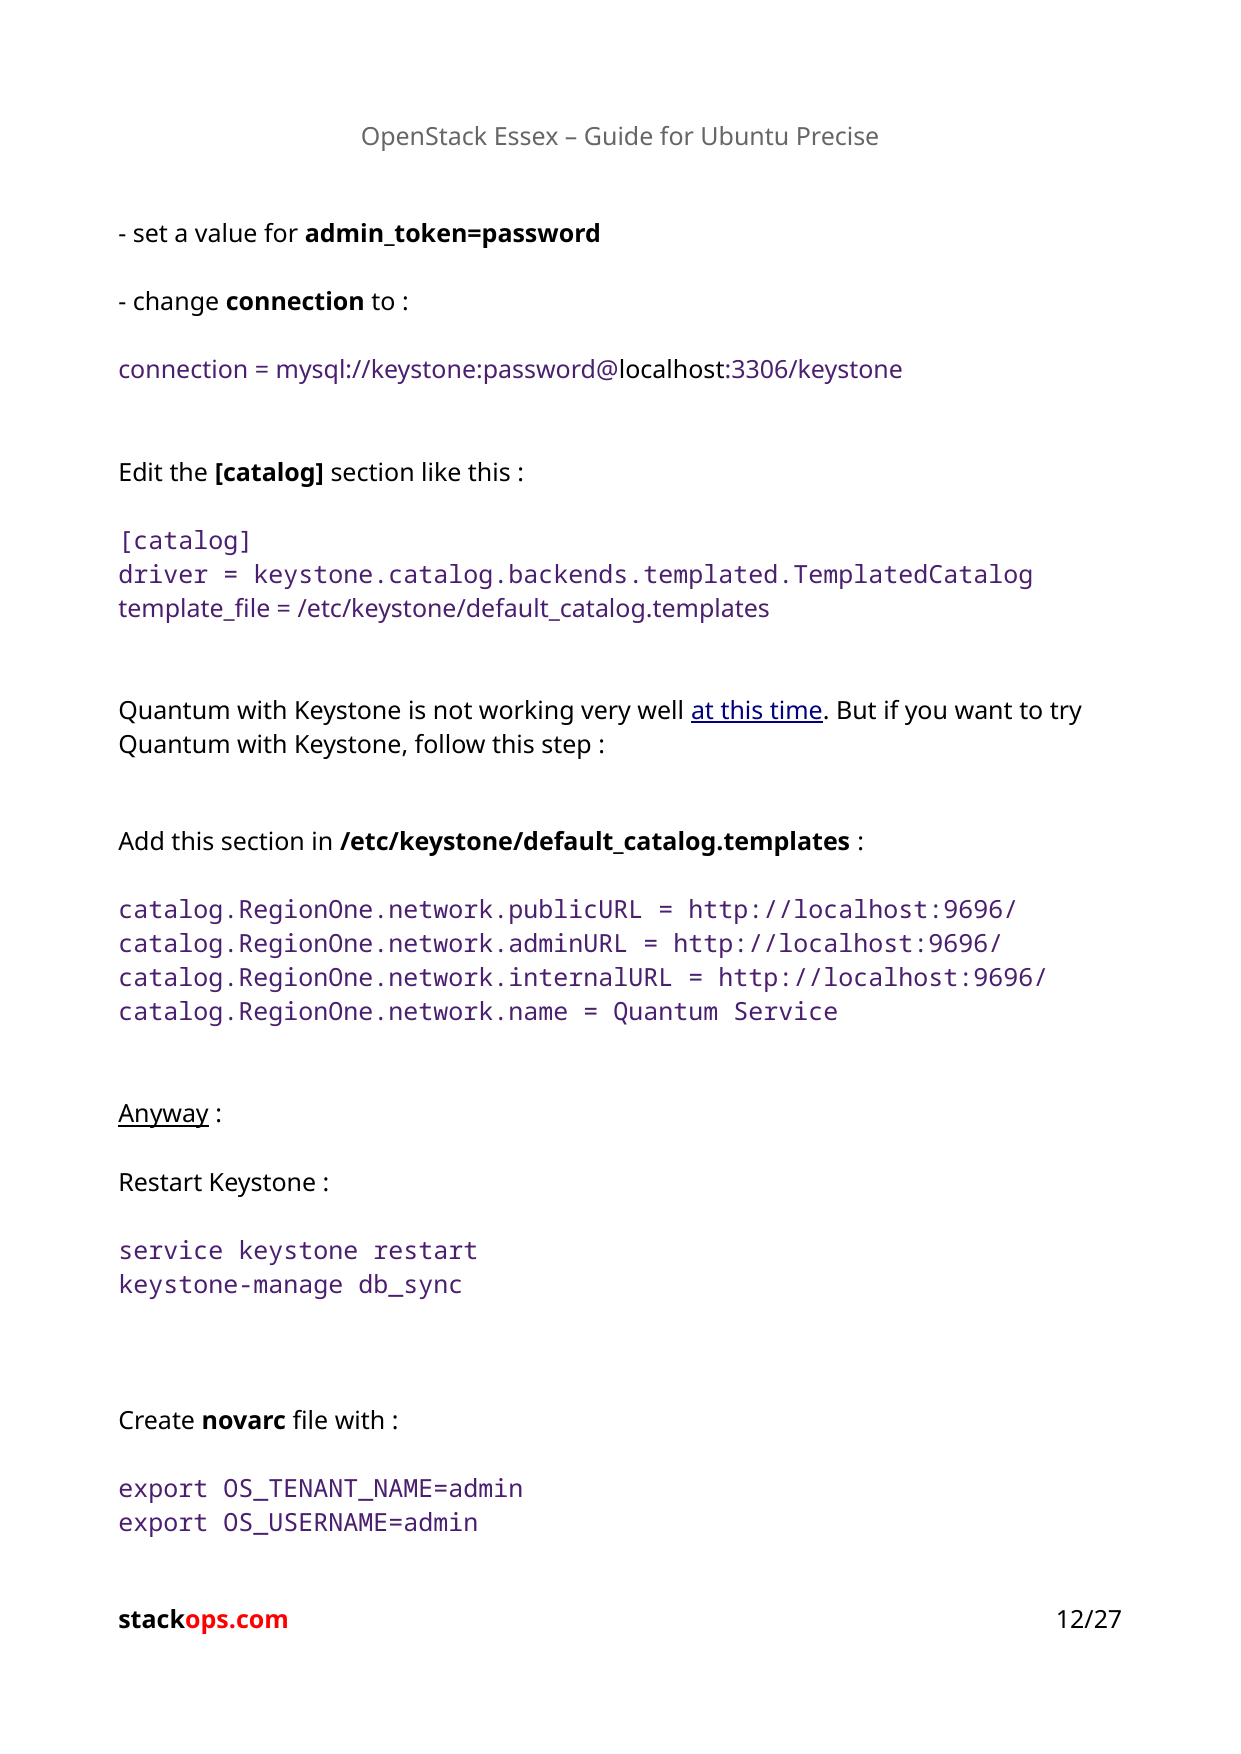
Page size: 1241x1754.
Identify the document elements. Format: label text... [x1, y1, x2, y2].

text [catalog] [118, 522, 1122, 556]
text catalog.RegionOne.network.publicURL = http://localhost:9696/ [118, 892, 1122, 926]
text export OS_USERNAME=admin [118, 1505, 1122, 1539]
text export OS_TENANT_NAME=admin [118, 1471, 1122, 1505]
text - set a value for admin_token=password [118, 216, 1122, 250]
text - change connection to : [118, 284, 1122, 318]
text Add this section in /etc/keystone/default_catalog.templates : [118, 823, 1122, 858]
text service keystone restart [118, 1232, 1122, 1266]
text driver = keystone.catalog.backends.templated.TemplatedCatalog [118, 556, 1122, 590]
text keystone-manage db_sync [118, 1266, 1122, 1300]
text catalog.RegionOne.network.adminURL = http://localhost:9696/ [118, 926, 1122, 960]
text Create novarc file with : [118, 1403, 1122, 1437]
text template_file = /etc/keystone/default_catalog.templates [118, 590, 1122, 624]
text connection = mysql://keystone:password@localhost:3306/keystone [118, 352, 1122, 386]
text catalog.RegionOne.network.name = Quantum Service [118, 994, 1122, 1028]
text catalog.RegionOne.network.internalURL = http://localhost:9696/ [118, 960, 1122, 994]
text Quantum with Keystone is not working very well at this time. But if you want to try Quantum with Keystone, follow this step : [118, 693, 1122, 761]
text Edit the [catalog] section like this : [118, 454, 1122, 488]
text Restart Keystone : [118, 1164, 1122, 1198]
text Anyway : [118, 1096, 1122, 1130]
